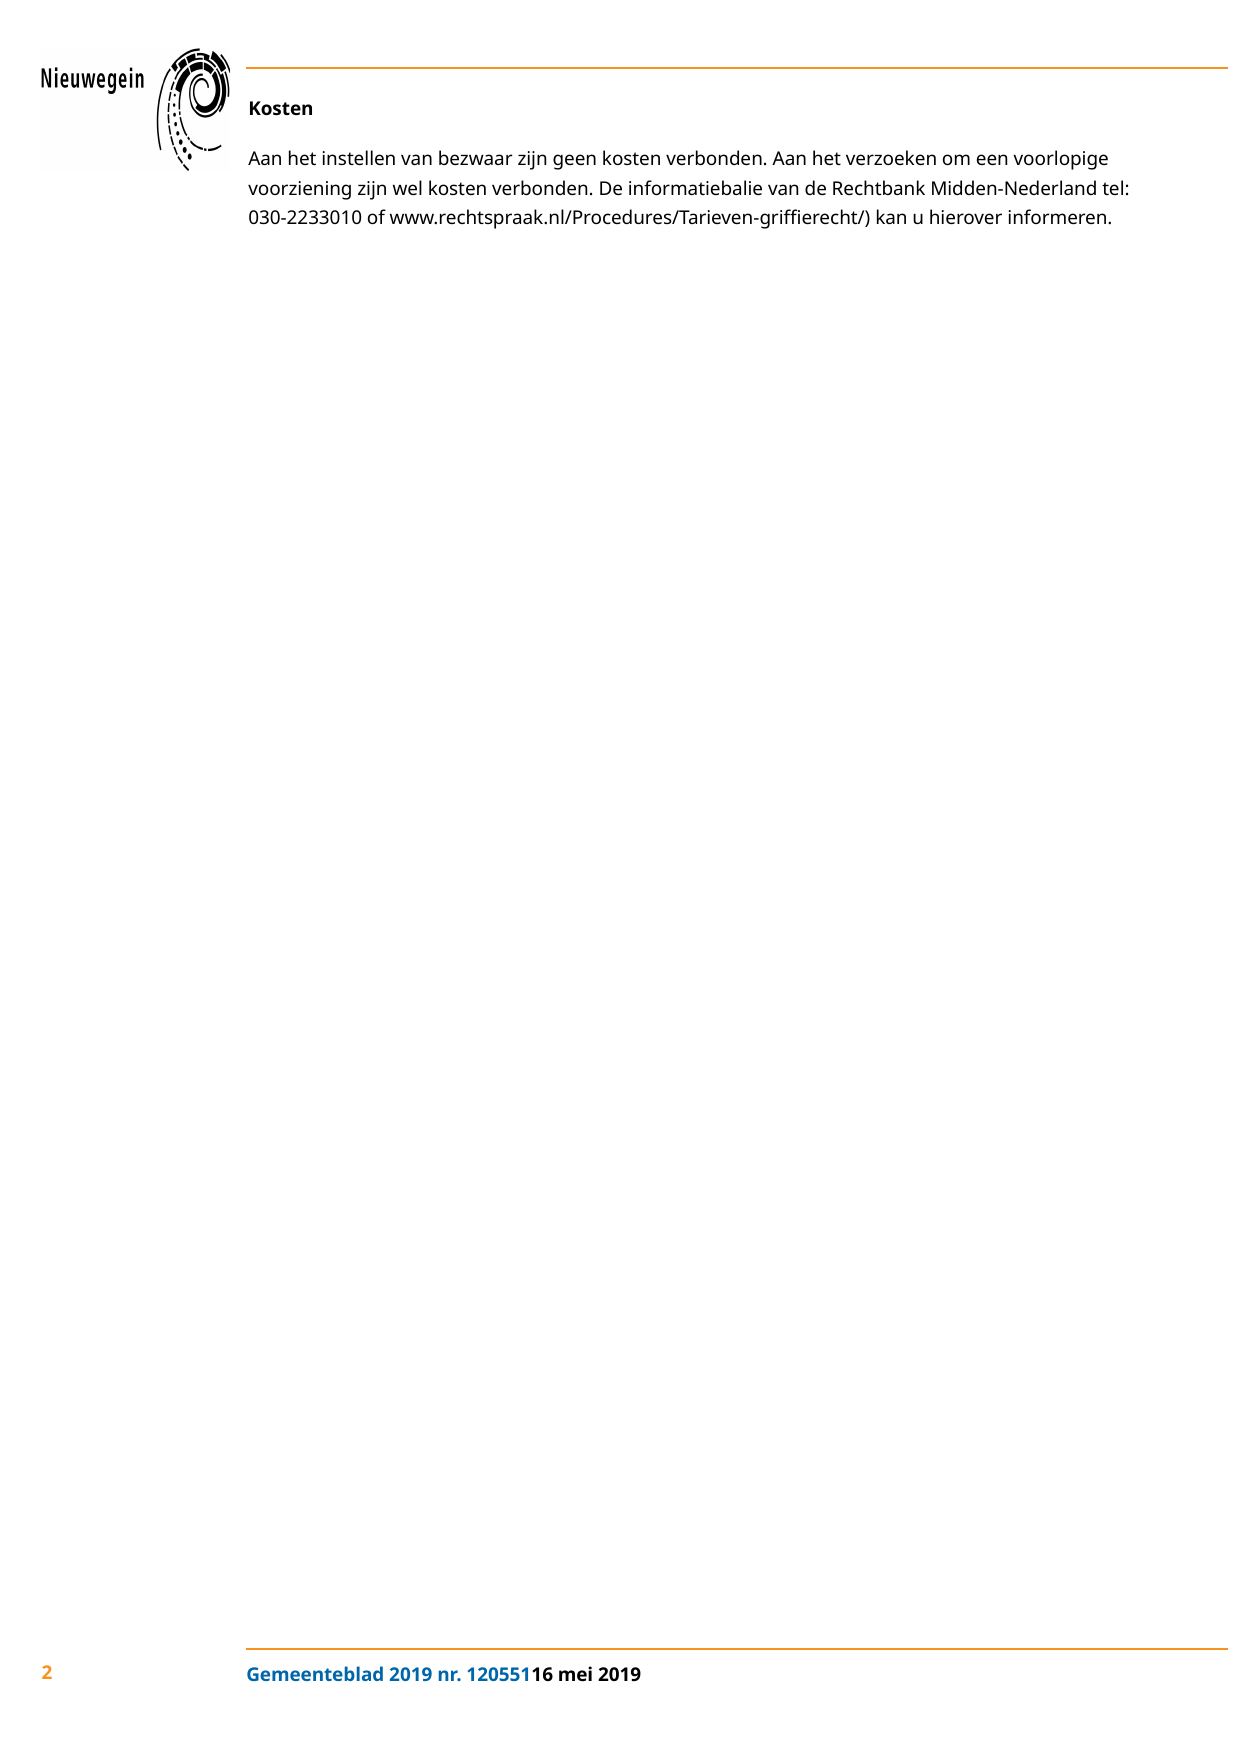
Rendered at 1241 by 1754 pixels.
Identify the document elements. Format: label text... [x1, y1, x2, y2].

text Aan het instellen van bezwaar zijn geen kosten verbonden. Aan het verzoeken om een voorlopige voorziening zijn wel kosten verbonden. De informatiebalie van de Rechtbank Midden-Nederland tel: 030-2233010 of www.rechtspraak.nl/Procedures/Tarieven-griffierecht/) kan u hierover informeren. [248, 145, 1152, 230]
picture [41, 47, 231, 172]
text Kosten [248, 95, 1152, 121]
